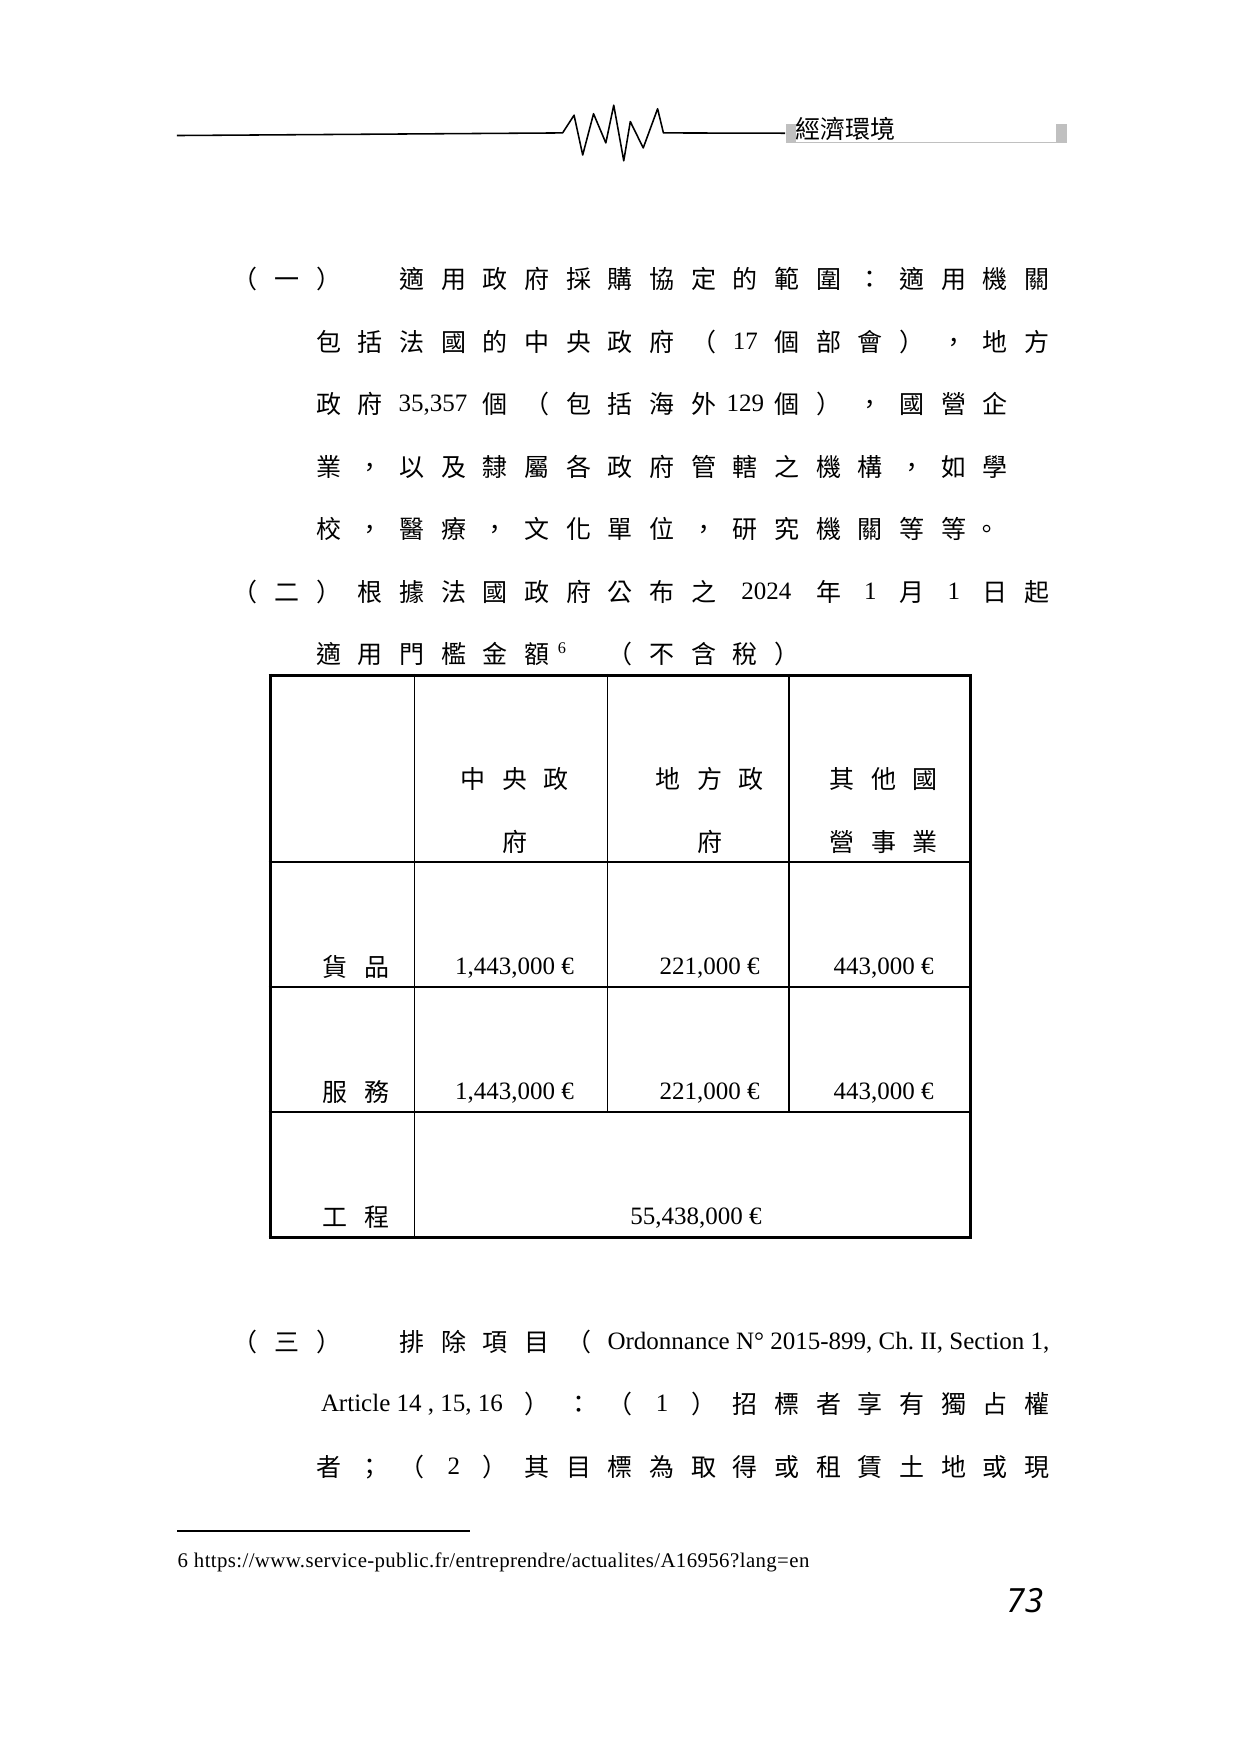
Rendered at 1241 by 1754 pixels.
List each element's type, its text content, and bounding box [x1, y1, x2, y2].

text （一） 適用政府採購協定的範圍：適用機關包括法國的中央政府（17個部會），地方政府35,357個（包括海外129個），國營企業，以及隸屬各政府管轄之機構，如學校，醫療，文化單位，研究機關等等。 [207, 236, 1058, 549]
table_cell 服務 [272, 988, 414, 1111]
table_header 中央政府 [415, 677, 607, 861]
table_cell 443,000 € [790, 863, 969, 986]
table_cell 1,443,000 € [415, 863, 607, 986]
table_header 其他國營事業 [790, 677, 969, 861]
text https://www.service-public.fr/entreprendre/actualites/A16956?lang=en [177, 1531, 1063, 1577]
text （三） 排除項目（Ordonnance N° 2015-899, Ch. II, Section 1, Article 14 , 15, 16）：（1）招標者享有獨占權者；（2）其目標為取得或租賃土地或現 [207, 1299, 1058, 1486]
table_header 地方政府 [608, 677, 788, 861]
text （二）根據法國政府公布之2024年1月1日起適用門檻金額（不含稅） [207, 549, 1058, 674]
table_cell 55,438,000 € [415, 1113, 969, 1236]
table_cell 221,000 € [608, 863, 788, 986]
table_header [272, 677, 414, 861]
table_cell 443,000 € [790, 988, 969, 1111]
table_cell 221,000 € [608, 988, 788, 1111]
table_cell 工程 [272, 1113, 414, 1236]
table_cell 1,443,000 € [415, 988, 607, 1111]
table_cell 貨品 [272, 863, 414, 986]
